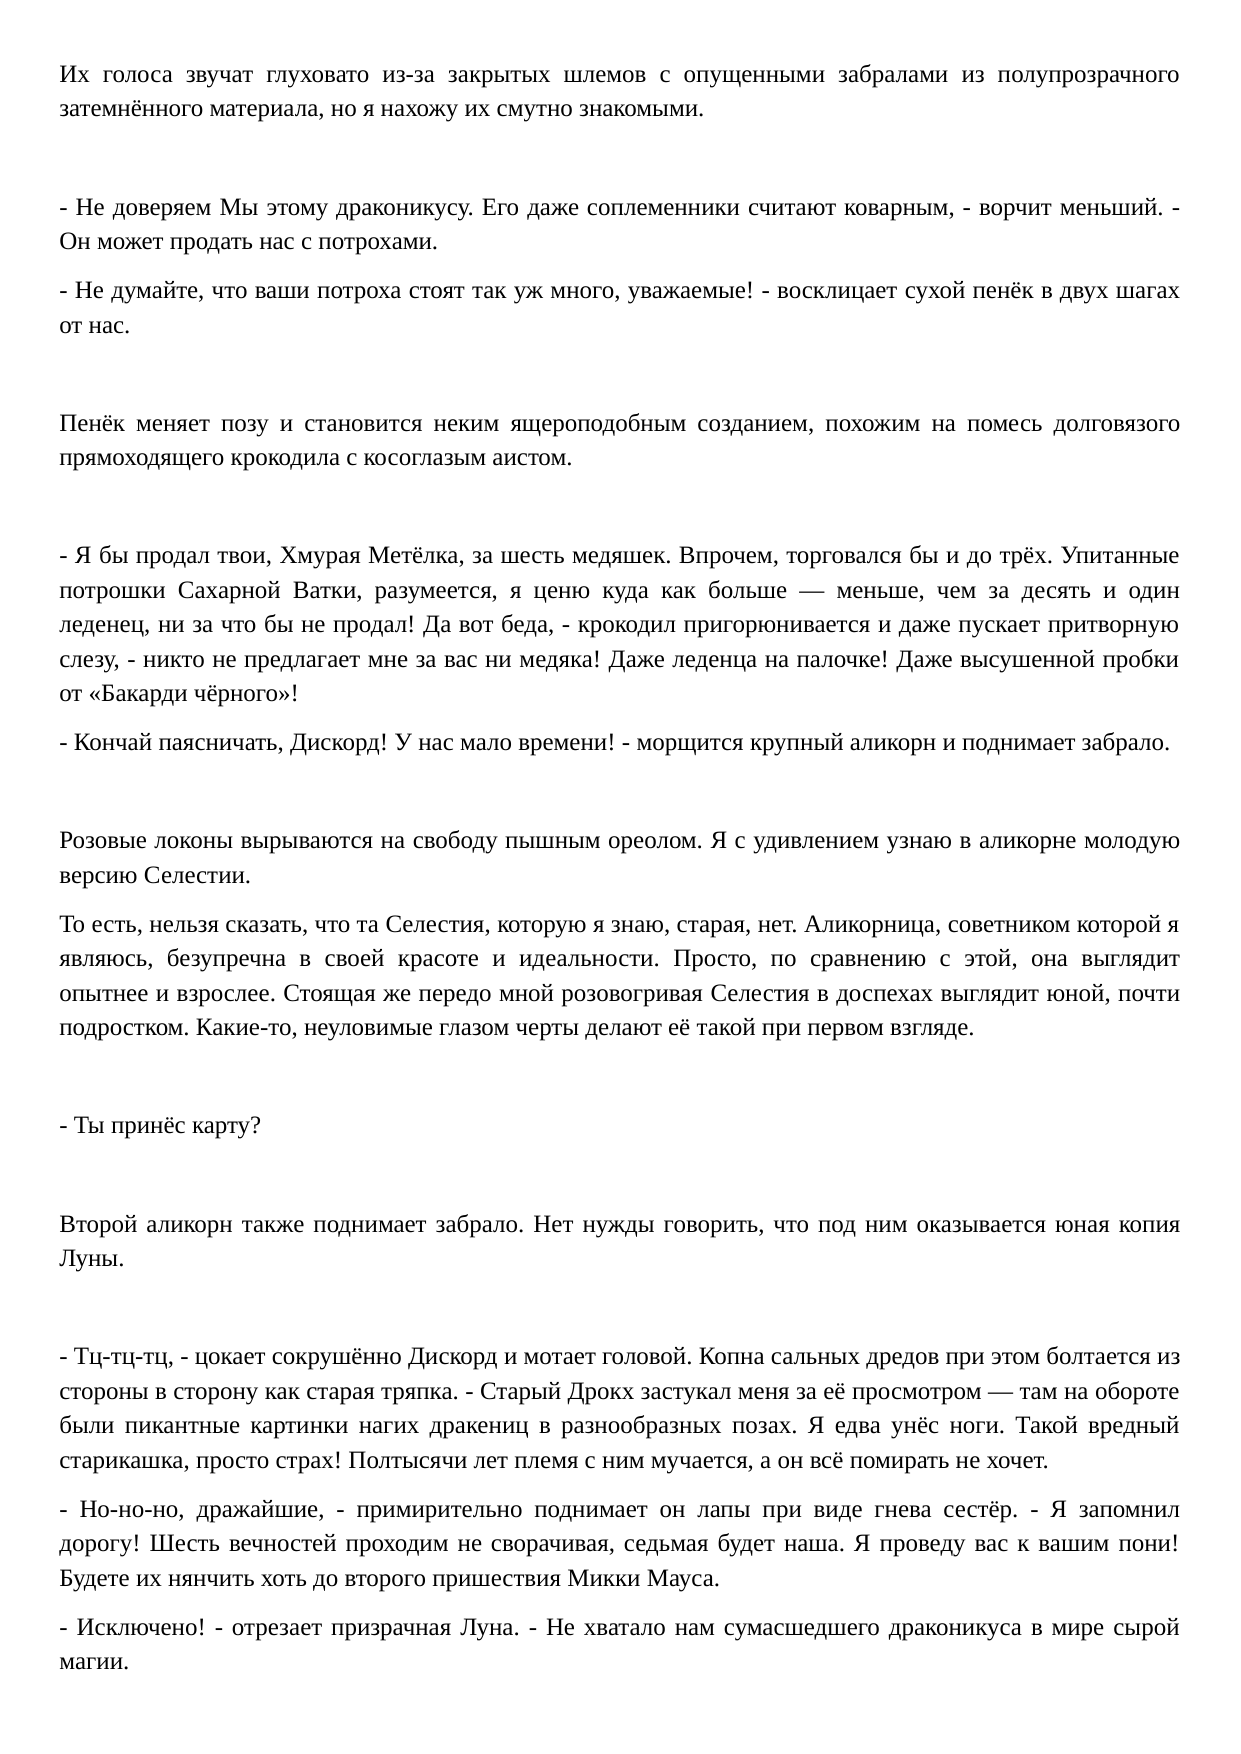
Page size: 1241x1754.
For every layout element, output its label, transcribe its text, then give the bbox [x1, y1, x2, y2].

text - Кончай паясничать, Дискорд! У нас мало времени! - морщится крупный аликорн и поднимает забрало. [59, 727, 1181, 756]
text - Тц-тц-тц, - цокает сокрушённо Дискорд и мотает головой. Копна сальных дредов при этом болтается из стороны в сторону как старая тряпка. - Старый Дрокх застукал меня за её просмотром — там на обороте были пикантные картинки нагих дракениц в разнообразных позах. Я едва унёс ноги. Такой вредный старикашка, просто страх! Полтысячи лет племя с ним мучается, а он всё помирать не хочет. [59, 1341, 1181, 1473]
text Пенёк меняет позу и становится неким ящероподобным созданием, похожим на помесь долговязого прямоходящего крокодила с косоглазым аистом. [59, 408, 1181, 471]
text Второй аликорн также поднимает забрало. Нет нужды говорить, что под ним оказывается юная копия Луны. [59, 1209, 1181, 1272]
text - Но-но-но, дражайшие, - примирительно поднимает он лапы при виде гнева сестёр. - Я запомнил дорогу! Шесть вечностей проходим не сворачивая, седьмая будет наша. Я проведу вас к вашим пони! Будете их нянчить хоть до второго пришествия Микки Мауса. [59, 1494, 1181, 1592]
text - Не доверяем Мы этому драконикусу. Его даже соплеменники считают коварным, - ворчит меньший. - Он может продать нас с потрохами. [59, 192, 1181, 255]
text Их голоса звучат глуховато из-за закрытых шлемов с опущенными забралами из полупрозрачного затемнённого материала, но я нахожу их смутно знакомыми. [59, 59, 1181, 122]
text - Не думайте, что ваши потроха стоят так уж много, уважаемые! - восклицает сухой пенёк в двух шагах от нас. [59, 275, 1181, 338]
text Розовые локоны вырываются на свободу пышным ореолом. Я с удивлением узнаю в аликорне молодую версию Селестии. [59, 826, 1181, 889]
text То есть, нельзя сказать, что та Селестия, которую я знаю, старая, нет. Аликорница, советником которой я являюсь, безупречна в своей красоте и идеальности. Просто, по сравнению с этой, она выглядит опытнее и взрослее. Стоящая же передо мной розовогривая Селестия в доспехах выглядит юной, почти подростком. Какие-то, неуловимые глазом черты делают её такой при первом взгляде. [59, 909, 1181, 1041]
text - Я бы продал твои, Хмурая Метёлка, за шесть медяшек. Впрочем, торговался бы и до трёх. Упитанные потрошки Сахарной Ватки, разумеется, я ценю куда как больше — меньше, чем за десять и один леденец, ни за что бы не продал! Да вот беда, - крокодил пригорюнивается и даже пускает притворную слезу, - никто не предлагает мне за вас ни медяка! Даже леденца на палочке! Даже высушенной пробки от «Бакарди чёрного»! [59, 540, 1181, 707]
text - Ты принёс карту? [59, 1111, 1181, 1139]
text - Исключено! - отрезает призрачная Луна. - Не хватало нам сумасшедшего драконикуса в мире сырой магии. [59, 1612, 1181, 1675]
